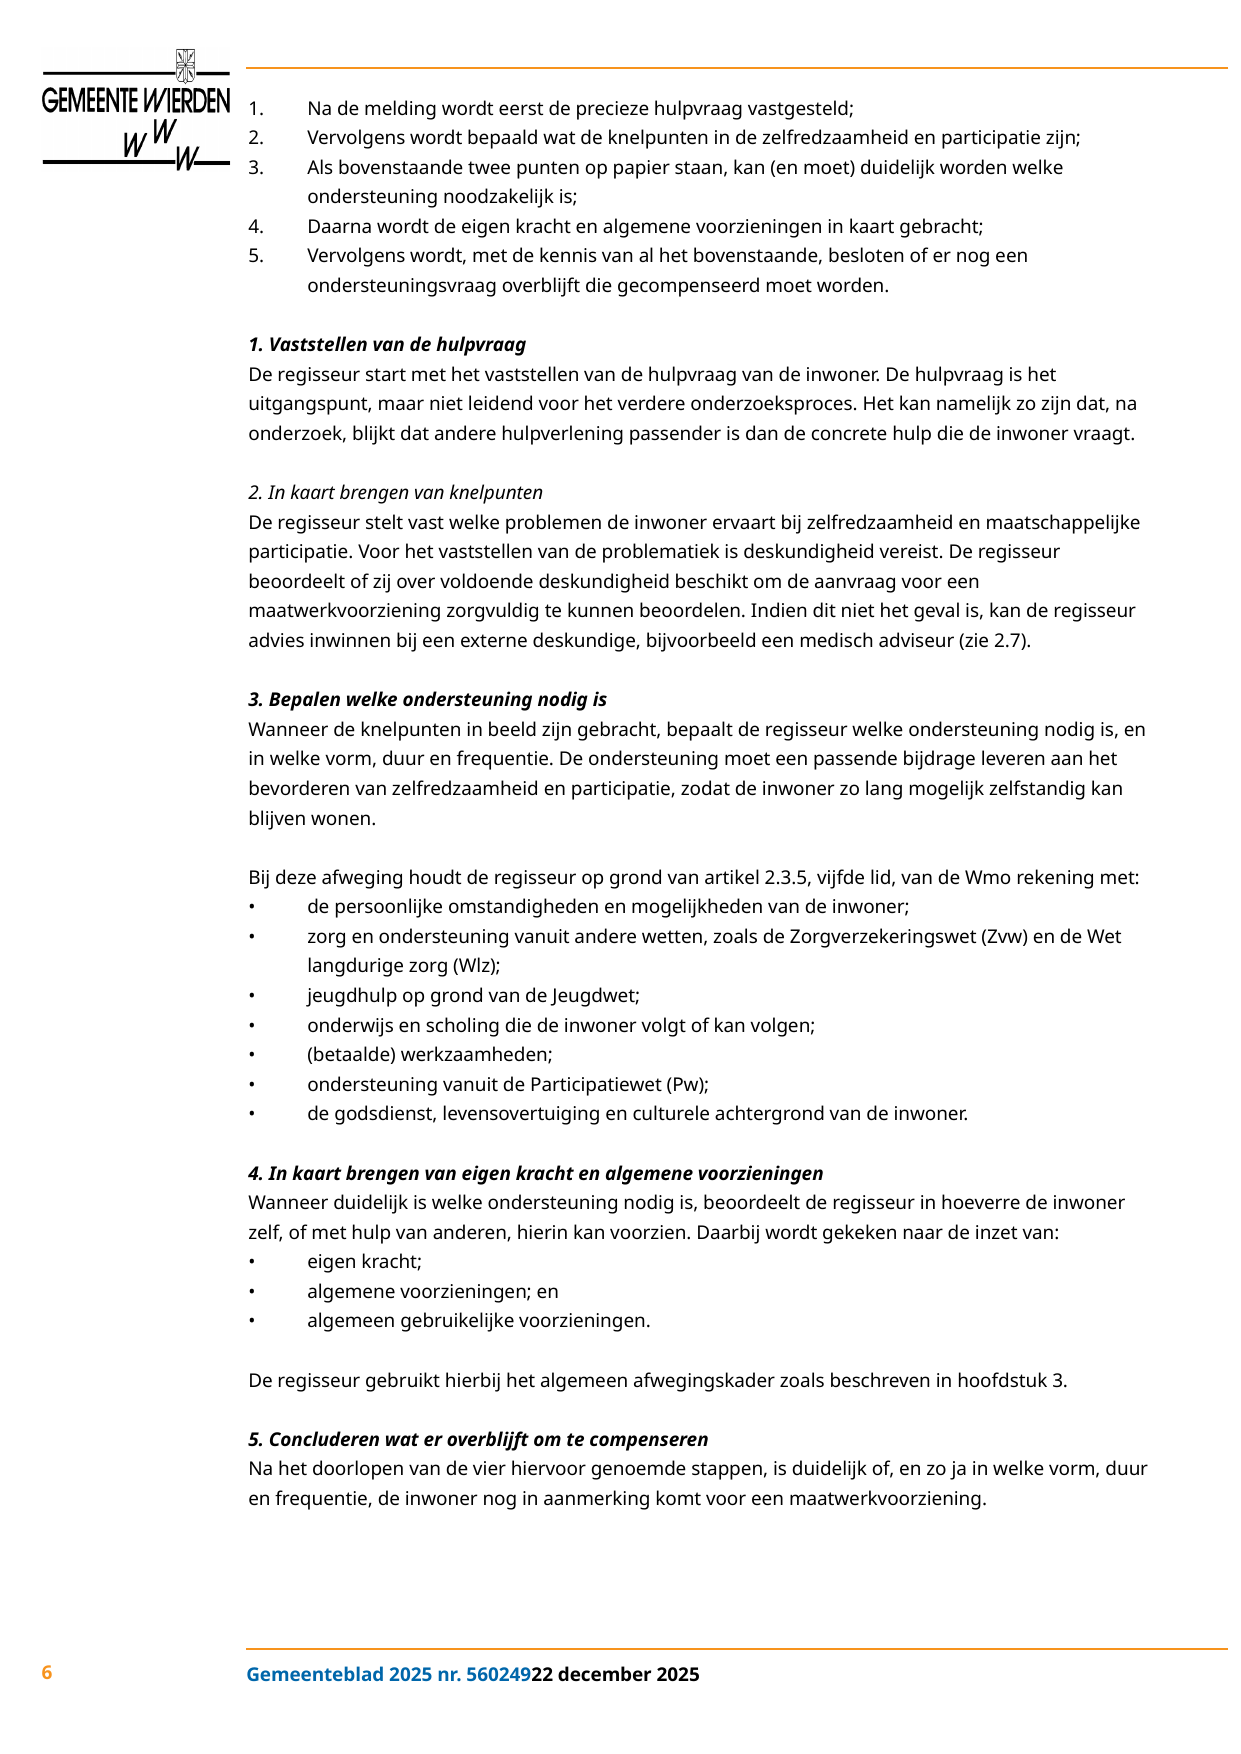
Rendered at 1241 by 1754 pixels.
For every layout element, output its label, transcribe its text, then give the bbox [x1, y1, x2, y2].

text Wanneer de knelpunten in beeld zijn gebracht, bepaalt de regisseur welke ondersteuning nodig is, en in welke vorm, duur en frequentie. De ondersteuning moet een passende bijdrage leveren aan het bevorderen van zelfredzaamheid en participatie, zodat de inwoner zo lang mogelijk zelfstandig kan blijven wonen. [248, 716, 1152, 831]
list de godsdienst, levensovertuiging en culturele achtergrond van de inwoner. [248, 1101, 1152, 1126]
list Als bovenstaande twee punten op papier staan, kan (en moet) duidelijk worden welke ondersteuning noodzakelijk is; [248, 154, 1152, 209]
list zorg en ondersteuning vanuit andere wetten, zoals de Zorgverzekeringswet (Zvw) en de Wet langdurige zorg (Wlz); [248, 923, 1152, 978]
text Na het doorlopen van de vier hiervoor genoemde stappen, is duidelijk of, en zo ja in welke vorm, duur en frequentie, de inwoner nog in aanmerking komt voor een maatwerkvoorziening. [248, 1456, 1152, 1511]
text 2. In kaart brengen van knelpunten [248, 479, 1152, 505]
list Na de melding wordt eerst de precieze hulpvraag vastgesteld; [248, 95, 1152, 121]
text Wanneer duidelijk is welke ondersteuning nodig is, beoordeelt de regisseur in hoeverre de inwoner zelf, of met hulp van anderen, hierin kan voorzien. Daarbij wordt gekeken naar de inzet van: [248, 1189, 1152, 1245]
text 4. In kaart brengen van eigen kracht en algemene voorzieningen [248, 1160, 1152, 1186]
list Daarna wordt de eigen kracht en algemene voorzieningen in kaart gebracht; [248, 213, 1152, 239]
list Vervolgens wordt bepaald wat de knelpunten in de zelfredzaamheid en participatie zijn; [248, 124, 1152, 150]
text Bij deze afweging houdt de regisseur op grond van artikel 2.3.5, vijfde lid, van de Wmo rekening met: [248, 864, 1152, 890]
list jeugdhulp op grond van de Jeugdwet; [248, 982, 1152, 1008]
text De regisseur gebruikt hierbij het algemeen afwegingskader zoals beschreven in hoofdstuk 3. [248, 1367, 1152, 1393]
picture [41, 47, 231, 172]
text 1. Vaststellen van de hulpvraag [248, 331, 1152, 357]
text De regisseur start met het vaststellen van de hulpvraag van de inwoner. De hulpvraag is het uitgangspunt, maar niet leidend voor het verdere onderzoeksproces. Het kan namelijk zo zijn dat, na onderzoek, blijkt dat andere hulpverlening passender is dan de concrete hulp die de inwoner vraagt. [248, 361, 1152, 446]
list algemeen gebruikelijke voorzieningen. [248, 1308, 1152, 1333]
text De regisseur stelt vast welke problemen de inwoner ervaart bij zelfredzaamheid en maatschappelijke participatie. Voor het vaststellen van de problematiek is deskundigheid vereist. De regisseur beoordeelt of zij over voldoende deskundigheid beschikt om de aanvraag voor een maatwerkvoorziening zorgvuldig te kunnen beoordelen. Indien dit niet het geval is, kan de regisseur advies inwinnen bij een externe deskundige, bijvoorbeeld een medisch adviseur (zie 2.7). [248, 509, 1152, 653]
list (betaalde) werkzaamheden; [248, 1041, 1152, 1067]
text 3. Bepalen welke ondersteuning nodig is [248, 686, 1152, 712]
text 5. Concluderen wat er overblijft om te compenseren [248, 1426, 1152, 1452]
list algemene voorzieningen; en [248, 1278, 1152, 1304]
list eigen kracht; [248, 1248, 1152, 1274]
list onderwijs en scholing die de inwoner volgt of kan volgen; [248, 1012, 1152, 1038]
list Vervolgens wordt, met de kennis van al het bovenstaande, besloten of er nog een ondersteuningsvraag overblijft die gecompenseerd moet worden. [248, 243, 1152, 298]
list ondersteuning vanuit de Participatiewet (Pw); [248, 1071, 1152, 1097]
list de persoonlijke omstandigheden en mogelijkheden van de inwoner; [248, 893, 1152, 919]
